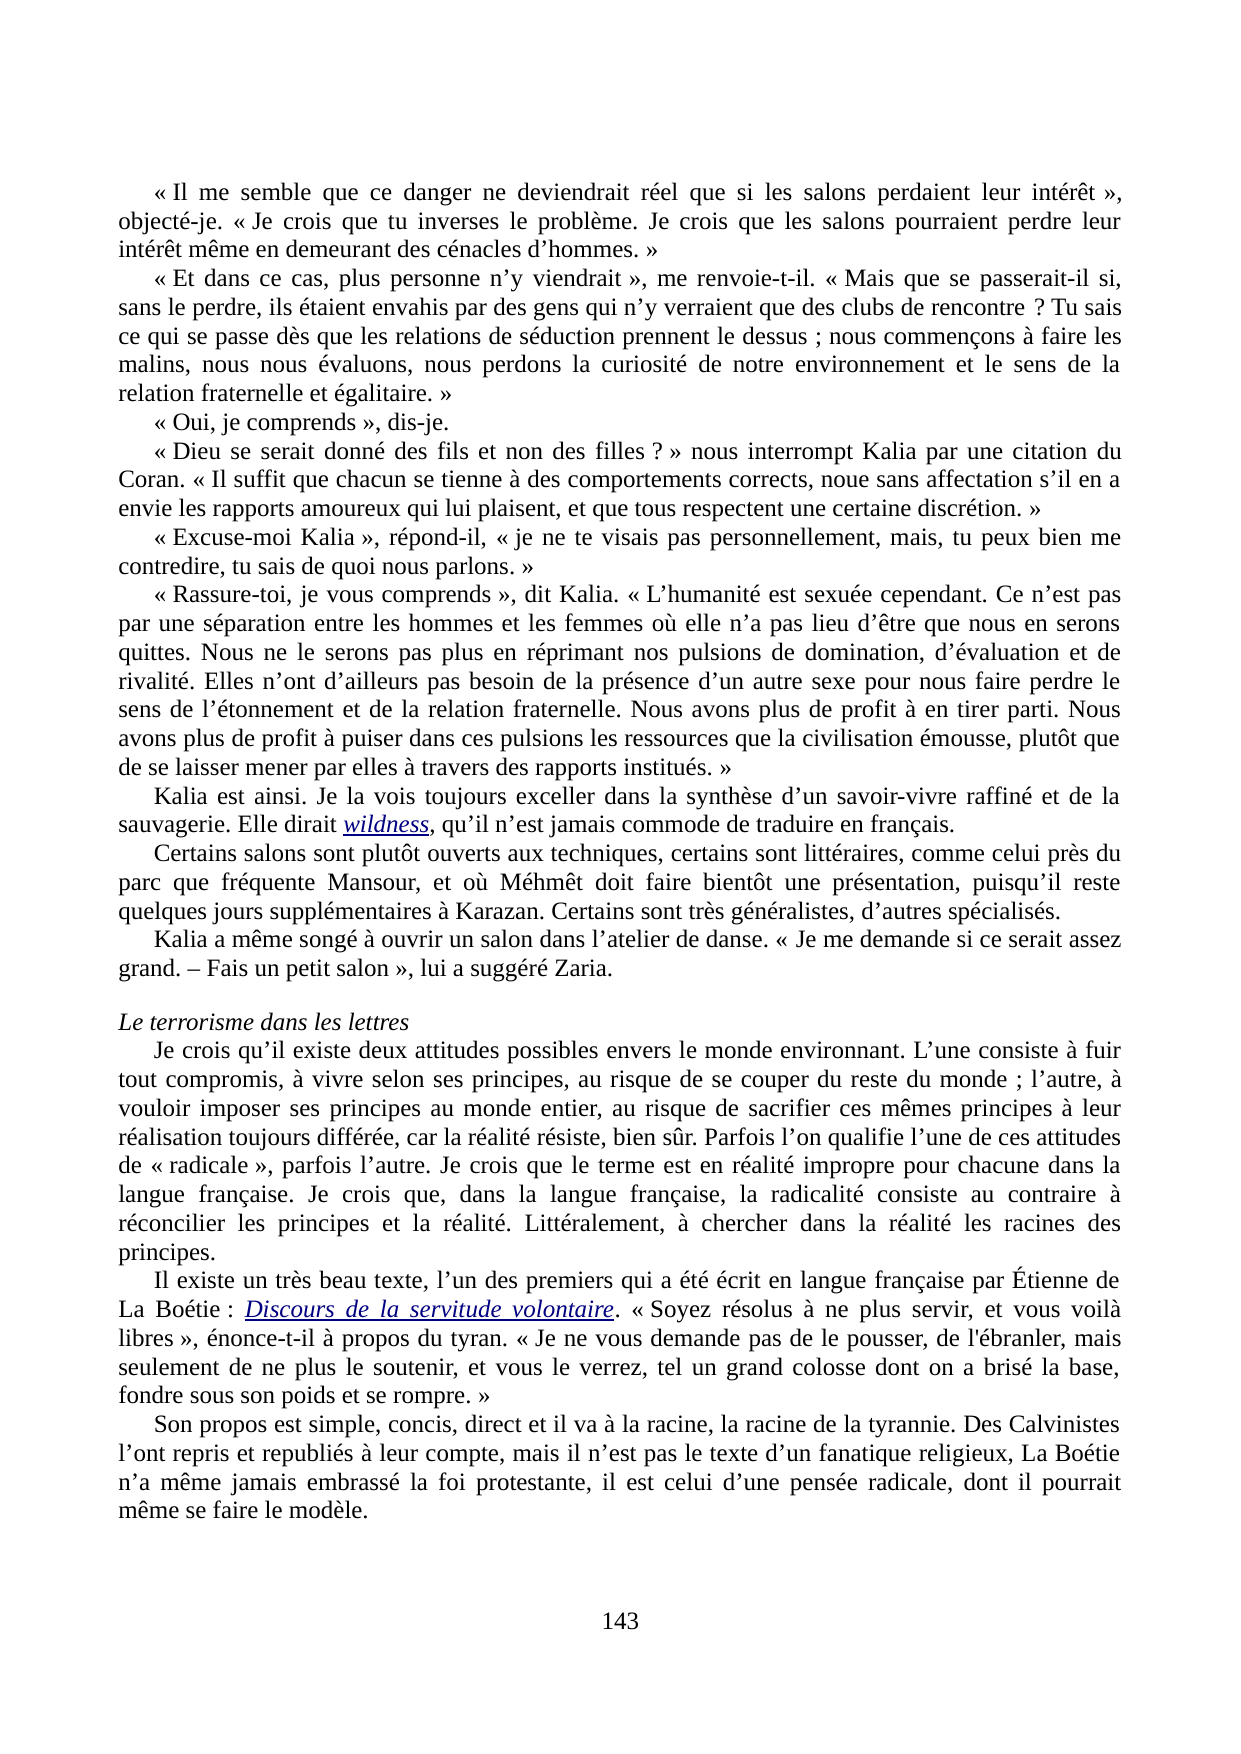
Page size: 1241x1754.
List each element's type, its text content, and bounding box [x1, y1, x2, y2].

text « Et dans ce cas, plus personne n’y viendrait », me renvoie-t-il. « Mais que se passerait-il si, sans le perdre, ils étaient envahis par des gens qui n’y verraient que des clubs de rencontre ? Tu sais ce qui se passe dès que les relations de séduction prennent le dessus ; nous commençons à faire les malins, nous nous évaluons, nous perdons la curiosité de notre environnement et le sens de la relation fraternelle et égalitaire. » [118, 263, 1122, 407]
text Kalia a même songé à ouvrir un salon dans l’atelier de danse. « Je me demande si ce serait assez grand. – Fais un petit salon », lui a suggéré Zaria. [118, 924, 1122, 982]
text « Il me semble que ce danger ne deviendrait réel que si les salons perdaient leur intérêt », objecté-je. « Je crois que tu inverses le problème. Je crois que les salons pourraient perdre leur intérêt même en demeurant des cénacles d’hommes. » [118, 177, 1122, 263]
text Je crois qu’il existe deux attitudes possibles envers le monde environnant. L’une consiste à fuir tout compromis, à vivre selon ses principes, au risque de se couper du reste du monde ; l’autre, à vouloir imposer ses principes au monde entier, au risque de sacrifier ces mêmes principes à leur réalisation toujours différée, car la réalité résiste, bien sûr. Parfois l’on qualifie l’une de ces attitudes de « radicale », parfois l’autre. Je crois que le terme est en réalité impropre pour chacune dans la langue française. Je crois que, dans la langue française, la radicalité consiste au contraire à réconcilier les principes et la réalité. Littéralement, à chercher dans la réalité les racines des principes. [118, 1036, 1122, 1266]
text « Dieu se serait donné des fils et non des filles ? » nous interrompt Kalia par une citation du Coran. « Il suffit que chacun se tienne à des comportements corrects, noue sans affectation s’il en a envie les rapports amoureux qui lui plaisent, et que tous respectent une certaine discrétion. » [118, 436, 1122, 522]
text Il existe un très beau texte, l’un des premiers qui a été écrit en langue française par Étienne de La Boétie : Discours de la servitude volontaire. « Soyez résolus à ne plus servir, et vous voilà libres », énonce-t-il à propos du tyran. « Je ne vous demande pas de le pousser, de l'ébranler, mais seulement de ne plus le soutenir, et vous le verrez, tel un grand colosse dont on a brisé la base, fondre sous son poids et se rompre. » [118, 1266, 1122, 1409]
text Kalia est ainsi. Je la vois toujours exceller dans la synthèse d’un savoir-vivre raffiné et de la sauvagerie. Elle dirait wildness, qu’il n’est jamais commode de traduire en français. [118, 781, 1122, 838]
subtitle Le terrorisme dans les lettres [118, 1007, 1122, 1036]
text Son propos est simple, concis, direct et il va à la racine, la racine de la tyrannie. Des Calvinistes l’ont repris et republiés à leur compte, mais il n’est pas le texte d’un fanatique religieux, La Boétie n’a même jamais embrassé la foi protestante, il est celui d’une pensée radicale, dont il pourrait même se faire le modèle. [118, 1409, 1122, 1524]
text « Excuse-moi Kalia », répond-il, « je ne te visais pas personnellement, mais, tu peux bien me contredire, tu sais de quoi nous parlons. » [118, 522, 1122, 579]
text Certains salons sont plutôt ouverts aux techniques, certains sont littéraires, comme celui près du parc que fréquente Mansour, et où Méhmêt doit faire bientôt une présentation, puisqu’il reste quelques jours supplémentaires à Karazan. Certains sont très généralistes, d’autres spécialisés. [118, 838, 1122, 924]
text « Oui, je comprends », dis-je. [118, 407, 1122, 436]
text « Rassure-toi, je vous comprends », dit Kalia. « L’humanité est sexuée cependant. Ce n’est pas par une séparation entre les hommes et les femmes où elle n’a pas lieu d’être que nous en serons quittes. Nous ne le serons pas plus en réprimant nos pulsions de domination, d’évaluation et de rivalité. Elles n’ont d’ailleurs pas besoin de la présence d’un autre sexe pour nous faire perdre le sens de l’étonnement et de la relation fraternelle. Nous avons plus de profit à en tirer parti. Nous avons plus de profit à puiser dans ces pulsions les ressources que la civilisation émousse, plutôt que de se laisser mener par elles à travers des rapports institués. » [118, 579, 1122, 781]
